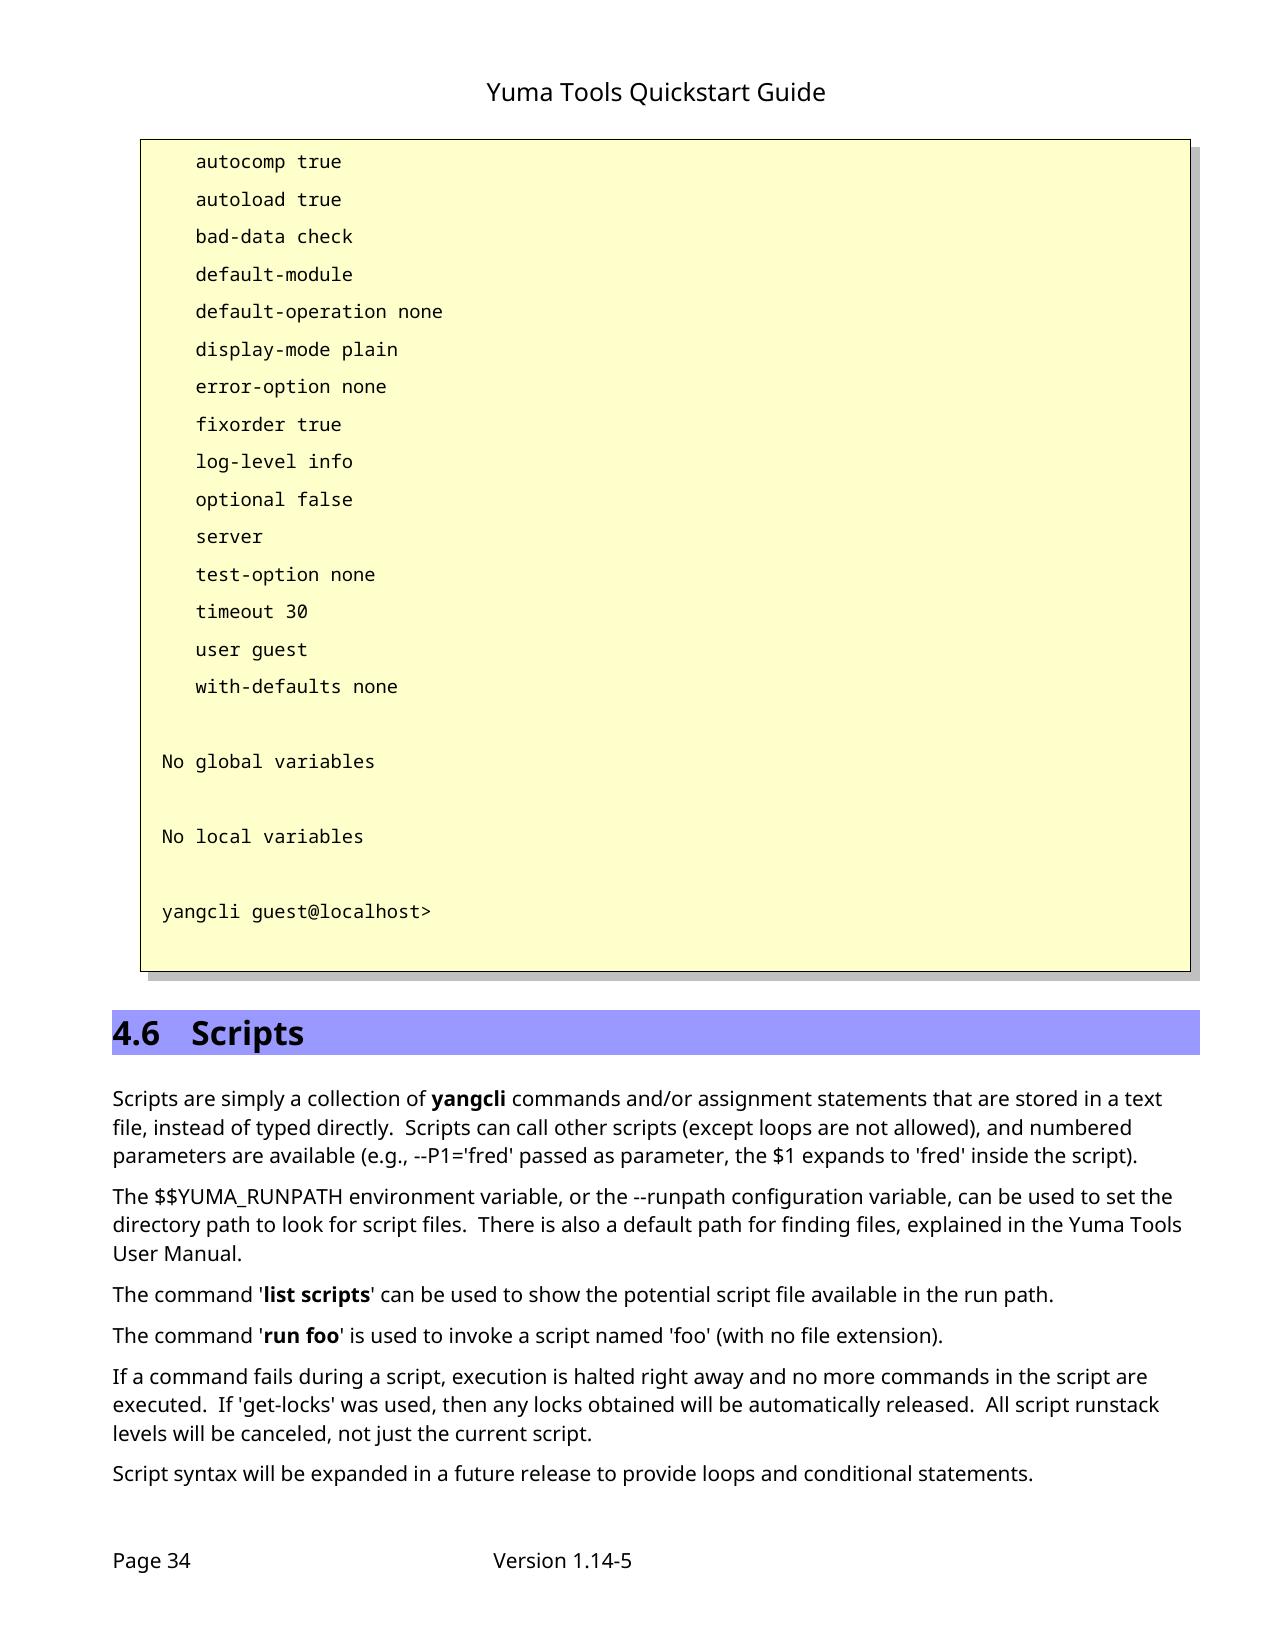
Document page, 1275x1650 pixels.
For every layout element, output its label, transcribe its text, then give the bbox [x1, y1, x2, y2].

text default-module [141, 251, 1190, 287]
text with-defaults none [141, 663, 1190, 699]
text default-operation none [141, 288, 1190, 324]
text display-mode plain [141, 326, 1190, 362]
text No local variables [141, 813, 1190, 849]
text The $$YUMA_RUNPATH environment variable, or the --runpath configuration variable, can be used to set the directory path to look for script files. There is also a default path for finding files, explained in the Yuma Tools User Manual. [112, 1182, 1200, 1267]
text timeout 30 [141, 588, 1190, 624]
text yangcli guest@localhost> [141, 888, 1190, 924]
text server [141, 513, 1190, 549]
text bad-data check [141, 213, 1190, 249]
text fixorder true [141, 401, 1190, 437]
text If a command fails during a script, execution is halted right away and no more commands in the script are executed. If 'get-locks' was used, then any locks obtained will be automatically released. All script runstack levels will be canceled, not just the current script. [112, 1362, 1200, 1447]
text Scripts are simply a collection of yangcli commands and/or assignment statements that are stored in a text file, instead of typed directly. Scripts can call other scripts (except loops are not allowed), and numbered parameters are available (e.g., --P1='fred' passed as parameter, the $1 expands to 'fred' inside the script). [112, 1084, 1200, 1169]
text log-level info [141, 438, 1190, 474]
subtitle Scripts [112, 1010, 1200, 1055]
text error-option none [141, 363, 1190, 399]
text user guest [141, 626, 1190, 662]
text test-option none [141, 551, 1190, 587]
text The command 'run foo' is used to invoke a script named 'foo' (with no file extension). [112, 1321, 1200, 1349]
text The command 'list scripts' can be used to show the potential script file available in the run path. [112, 1280, 1200, 1308]
text autocomp true [141, 140, 1190, 174]
text No global variables [141, 738, 1190, 774]
text optional false [141, 476, 1190, 512]
text Script syntax will be expanded in a future release to provide loops and conditional statements. [112, 1459, 1200, 1488]
text autoload true [141, 176, 1190, 212]
